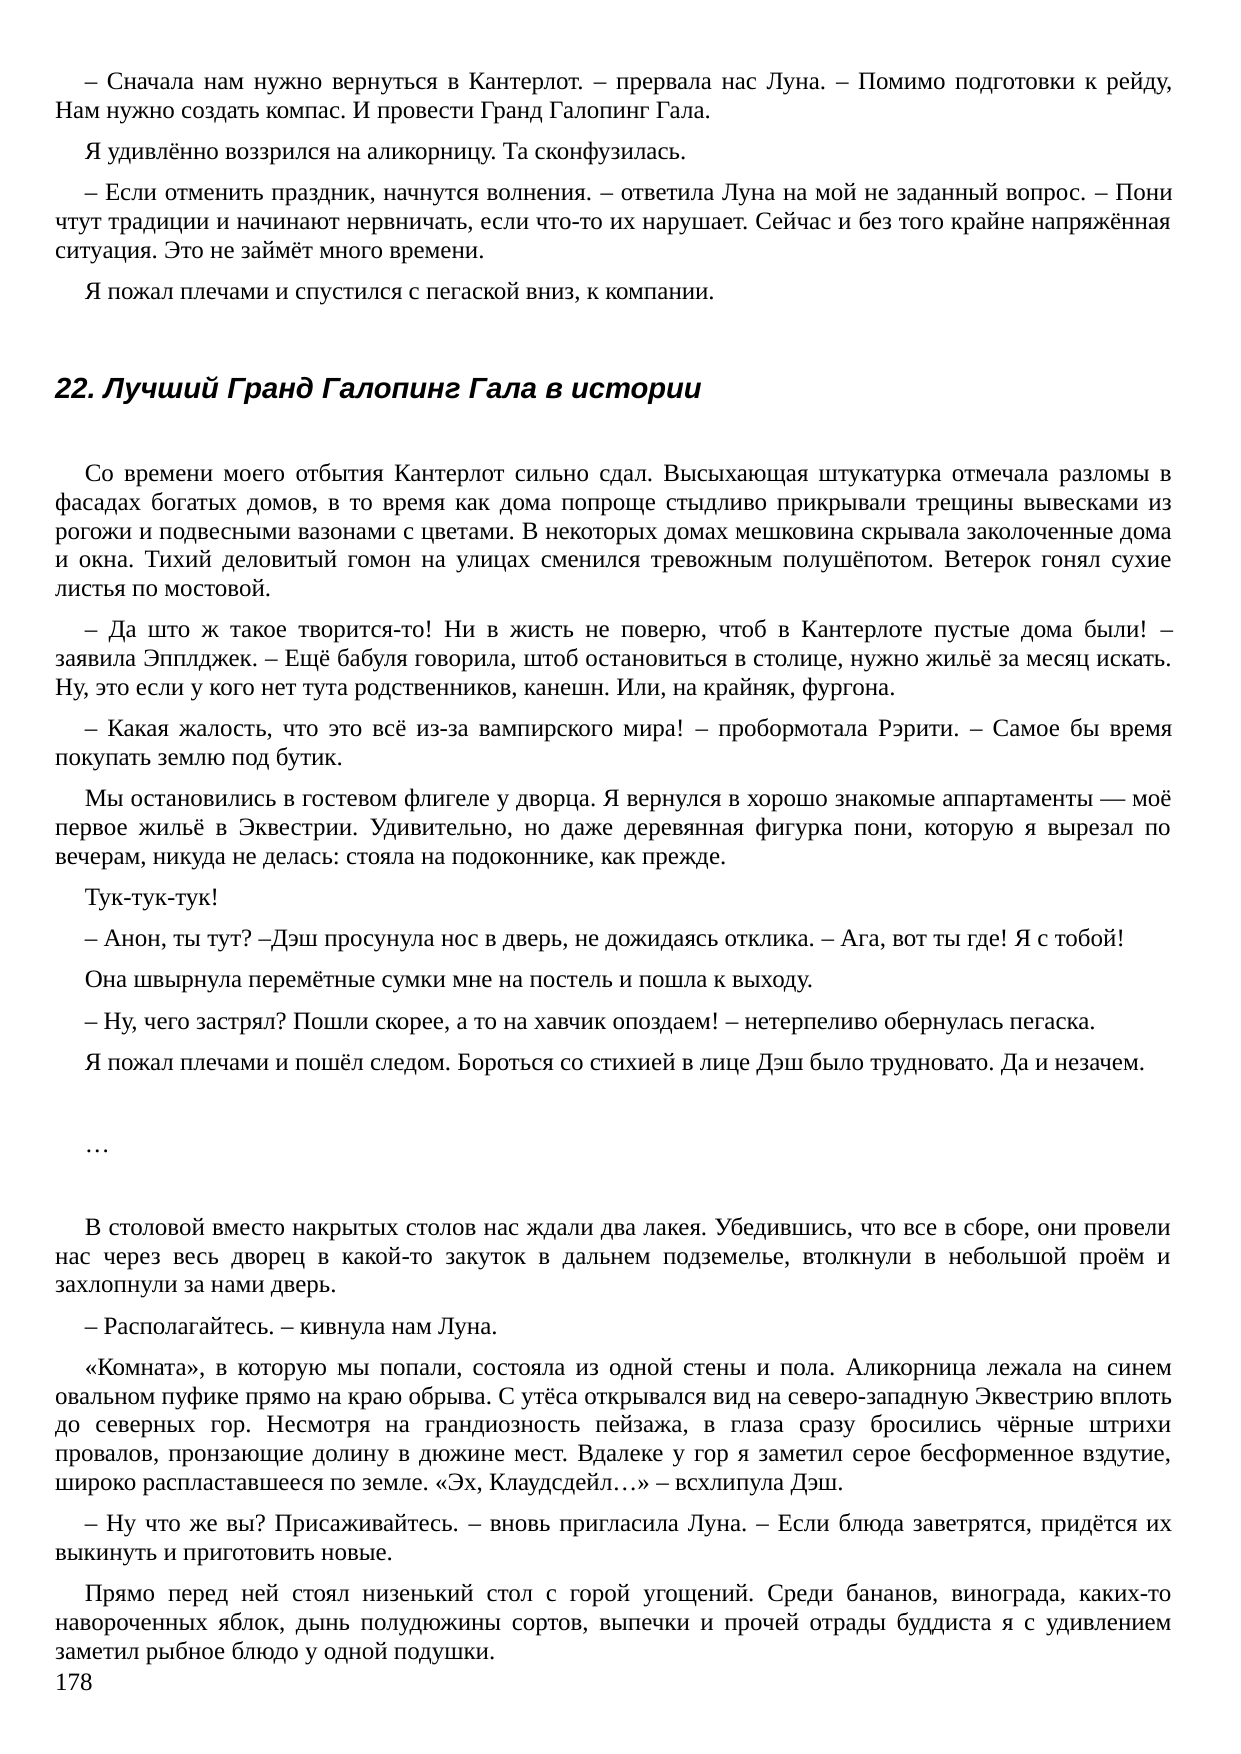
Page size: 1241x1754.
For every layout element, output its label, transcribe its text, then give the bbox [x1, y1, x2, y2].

text – Да што ж такое творится-то! Ни в жисть не поверю, чтоб в Кантерлоте пустые дома были! – заявила Эпплджек. – Ещё бабуля говорила, штоб остановиться в столице, нужно жильё за месяц искать. Ну, это если у кого нет тута родственников, канешн. Или, на крайняк, фургона. [55, 614, 1173, 701]
text – Какая жалость, что это всё из-за вампирского мира! – пробормотала Рэрити. – Самое бы время покупать землю под бутик. [55, 713, 1173, 771]
text … [55, 1129, 1173, 1158]
text Тук-тук-тук! [55, 882, 1173, 911]
text Прямо перед ней стоял низенький стол с горой угощений. Среди бананов, винограда, каких-то навороченных яблок, дынь полудюжины сортов, выпечки и прочей отрады буддиста я с удивлением заметил рыбное блюдо у одной подушки. [55, 1578, 1173, 1664]
text – Располагайтесь. – кивнула нам Луна. [55, 1311, 1173, 1339]
text – Сначала нам нужно вернуться в Кантерлот. – прервала нас Луна. – Помимо подготовки к рейду, Нам нужно создать компас. И провести Гранд Галопинг Гала. [55, 66, 1173, 123]
text Я пожал плечами и пошёл следом. Бороться со стихией в лице Дэш было трудновато. Да и незачем. [55, 1047, 1173, 1076]
text Она швырнула перемётные сумки мне на постель и пошла к выходу. [55, 964, 1173, 993]
text – Ну что же вы? Присаживайтесь. – вновь пригласила Луна. – Если блюда заветрятся, придётся их выкинуть и приготовить новые. [55, 1508, 1173, 1566]
subtitle 22. Лучший Гранд Галопинг Гала в истории [55, 371, 1173, 404]
text Мы остановились в гостевом флигеле у дворца. Я вернулся в хорошо знакомые аппартаменты — моё первое жильё в Эквестрии. Удивительно, но даже деревянная фигурка пони, которую я вырезал по вечерам, никуда не делась: стояла на подоконнике, как прежде. [55, 783, 1173, 869]
text – Ну, чего застрял? Пошли скорее, а то на хавчик опоздаем! – нетерпеливо обернулась пегаска. [55, 1006, 1173, 1034]
text – Анон, ты тут? –Дэш просунула нос в дверь, не дожидаясь отклика. – Ага, вот ты где! Я с тобой! [55, 923, 1173, 952]
text Со времени моего отбытия Кантерлот сильно сдал. Высыхающая штукатурка отмечала разломы в фасадах богатых домов, в то время как дома попроще стыдливо прикрывали трещины вывесками из рогожи и подвесными вазонами с цветами. В некоторых домах мешковина скрывала заколоченные дома и окна. Тихий деловитый гомон на улицах сменился тревожным полушёпотом. Ветерок гонял сухие листья по мостовой. [55, 458, 1173, 602]
text «Комната», в которую мы попали, состояла из одной стены и пола. Аликорница лежала на синем овальном пуфике прямо на краю обрыва. С утёса открывался вид на северо-западную Эквестрию вплоть до северных гор. Несмотря на грандиозность пейзажа, в глаза сразу бросились чёрные штрихи провалов, пронзающие долину в дюжине мест. Вдалеке у гор я заметил серое бесформенное вздутие, широко распластавшееся по земле. «Эх, Клаудсдейл…» – всхлипула Дэш. [55, 1352, 1173, 1496]
text Я удивлённо воззрился на аликорницу. Та сконфузилась. [55, 136, 1173, 165]
text – Если отменить праздник, начнутся волнения. – ответила Луна на мой не заданный вопрос. – Пони чтут традиции и начинают нервничать, если что-то их нарушает. Сейчас и без того крайне напряжённая ситуация. Это не займёт много времени. [55, 177, 1173, 263]
text В столовой вместо накрытых столов нас ждали два лакея. Убедившись, что все в сборе, они провели нас через весь дворец в какой-то закуток в дальнем подземелье, втолкнули в небольшой проём и захлопнули за нами дверь. [55, 1212, 1173, 1298]
text Я пожал плечами и спустился с пегаской вниз, к компании. [55, 276, 1173, 305]
